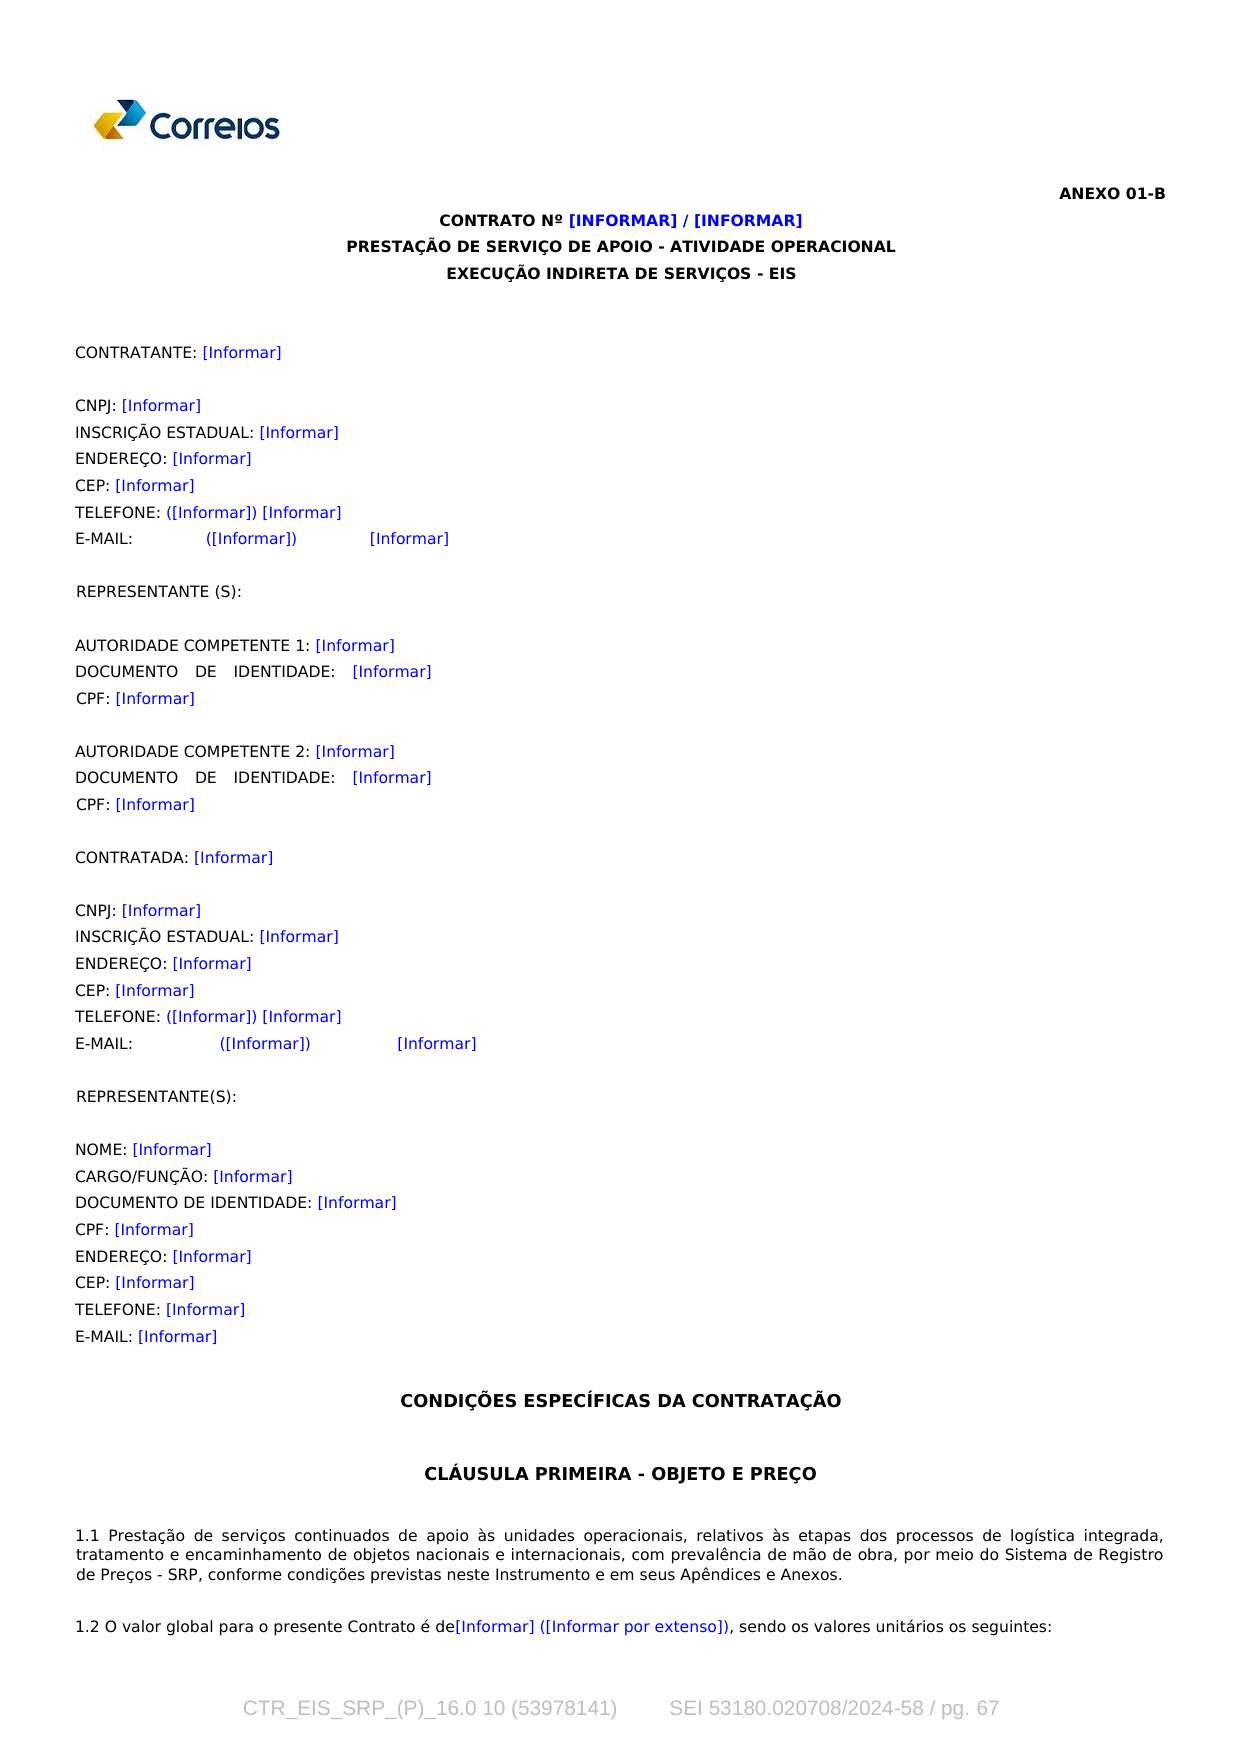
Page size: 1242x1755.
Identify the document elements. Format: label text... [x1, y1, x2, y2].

text E-MAIL: ([Informar]) [Informar] REPRESENTANTE (S): [75, 530, 449, 602]
text CNPJ: [Informar] [75, 902, 1183, 920]
text INSCRIÇÃO ESTADUAL: [Informar] [75, 424, 1166, 442]
text DOCUMENTO DE IDENTIDADE: [Informar] CPF: [Informar] [75, 769, 432, 814]
text CARGO/FUNÇÃO: [Informar] [75, 1168, 1166, 1186]
text ENDEREÇO: [Informar] [75, 1247, 1183, 1266]
text CEP: [Informar] [75, 477, 1183, 495]
text EXECUÇÃO INDIRETA DE SERVIÇOS - EIS [70, 265, 1173, 283]
text NOME: [Informar] [75, 1141, 1183, 1159]
subtitle ANEXO 01-B CONTRATO Nº [INFORMAR] / [INFORMAR] [439, 185, 1183, 230]
text CONDIÇÕES ESPECÍFICAS DA CONTRATAÇÃO [70, 1391, 1172, 1411]
text ENDEREÇO: [Informar] [75, 450, 1183, 468]
text AUTORIDADE COMPETENTE 2: [Informar] [75, 743, 1166, 761]
text CNPJ: [Informar] [75, 397, 1183, 415]
text CPF: [Informar] [75, 1221, 1183, 1239]
text CEP: [Informar] [75, 981, 1183, 1000]
text PRESTAÇÃO DE SERVIÇO DE APOIO - ATIVIDADE OPERACIONAL [70, 238, 1172, 256]
subtitle CLÁUSULA PRIMEIRA - OBJETO E PREÇO [70, 1464, 1171, 1485]
text CONTRATADA: [Informar] [75, 849, 1166, 867]
text TELEFONE: ([Informar]) [Informar] [75, 1008, 1183, 1026]
text ENDEREÇO: [Informar] [75, 955, 1183, 973]
text E-MAIL: [Informar] [75, 1327, 1183, 1346]
text 1.1 Prestação de serviços continuados de apoio às unidades operacionais, relativos às etapas dos processos de logística integrada, tratamento e encaminhamento de objetos nacionais e internacionais, com prevalência de mão de obra, por meio do Sistema de Registro de Preços - SRP, conforme condições previstas neste Instrumento e em seus Apêndices e Anexos. [75, 1527, 1166, 1584]
text AUTORIDADE COMPETENTE 1: [Informar] [75, 637, 1166, 655]
text CONTRATANTE: [Informar] [75, 344, 1166, 363]
text DOCUMENTO DE IDENTIDADE: [Informar] [75, 1194, 1166, 1213]
text TELEFONE: [Informar] [75, 1301, 1183, 1319]
text TELEFONE: ([Informar]) [Informar] [75, 503, 1183, 522]
text INSCRIÇÃO ESTADUAL: [Informar] [75, 928, 1166, 947]
text DOCUMENTO DE IDENTIDADE: [Informar] CPF: [Informar] [75, 663, 432, 708]
text 1.2 O valor global para o presente Contrato é de[Informar] ([Informar por extenso]), sendo os valores unitários os seguintes: [75, 1618, 1166, 1637]
text E-MAIL: ([Informar]) [Informar] REPRESENTANTE(S): [75, 1035, 477, 1106]
text CEP: [Informar] [75, 1274, 1183, 1292]
